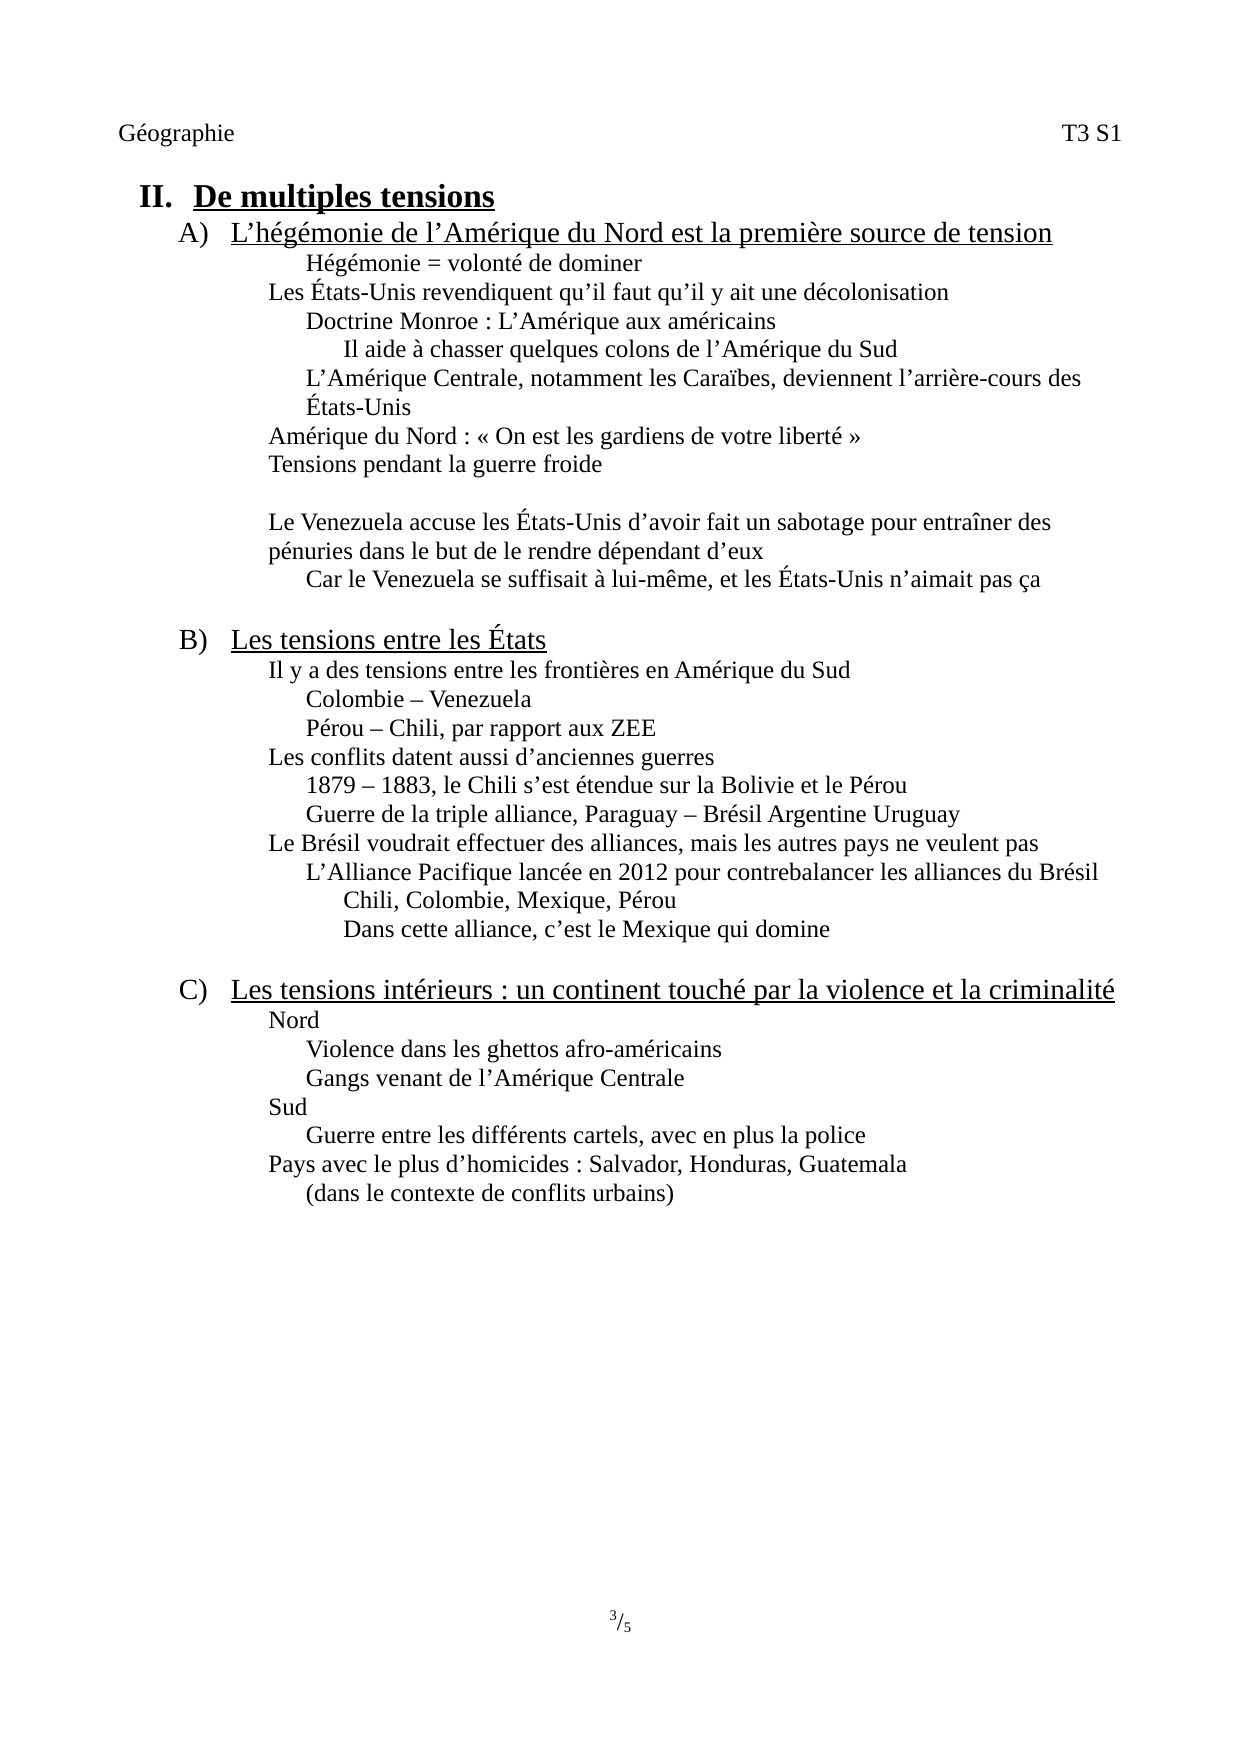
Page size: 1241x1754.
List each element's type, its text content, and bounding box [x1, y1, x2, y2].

list 1879 – 1883, le Chili s’est étendue sur la Bolivie et le Pérou [268, 771, 1122, 799]
list Pérou – Chili, par rapport aux ZEE [268, 713, 1122, 742]
list Les conflits datent aussi d’anciennes guerres [231, 742, 1122, 771]
list Hégémonie = volonté de dominer [268, 248, 1122, 277]
list L’Amérique Centrale, notamment les Caraïbes, deviennent l’arrière-cours des États-Unis [268, 363, 1122, 421]
list Les États-Unis revendiquent qu’il faut qu’il y ait une décolonisation [231, 277, 1122, 306]
list Il y a des tensions entre les frontières en Amérique du Sud [231, 656, 1122, 684]
list Car le Venezuela se suffisait à lui-même, et les États-Unis n’aimait pas ça [268, 564, 1122, 593]
list Il aide à chasser quelques colons de l’Amérique du Sud [306, 334, 1122, 363]
list Dans cette alliance, c’est le Mexique qui domine [306, 914, 1122, 943]
list L’hégémonie de l’Amérique du Nord est la première source de tension [193, 215, 1122, 248]
list Violence dans les ghettos afro-américains [268, 1034, 1122, 1063]
list Le Venezuela accuse les États-Unis d’avoir fait un sabotage pour entraîner des pénuries dans le but de le rendre dépendant d’eux [231, 507, 1122, 564]
list Tensions pendant la guerre froide [231, 449, 1122, 478]
list Le Brésil voudrait effectuer des alliances, mais les autres pays ne veulent pas [231, 828, 1122, 857]
list Nord [231, 1005, 1122, 1034]
list Pays avec le plus d’homicides : Salvador, Honduras, Guatemala [231, 1149, 1122, 1178]
list Les tensions intérieurs : un continent touché par la violence et la criminalité [193, 972, 1122, 1005]
list Sud [231, 1092, 1122, 1120]
list Gangs venant de l’Amérique Centrale [268, 1063, 1122, 1092]
list Guerre entre les différents cartels, avec en plus la police [268, 1120, 1122, 1149]
list Colombie – Venezuela [268, 684, 1122, 713]
list Les tensions entre les États [193, 622, 1122, 656]
list Guerre de la triple alliance, Paraguay – Brésil Argentine Uruguay [268, 799, 1122, 828]
list Amérique du Nord : « On est les gardiens de votre liberté » [231, 421, 1122, 449]
list L’Alliance Pacifique lancée en 2012 pour contrebalancer les alliances du Brésil [268, 857, 1122, 886]
list Doctrine Monroe : L’Amérique aux américains [268, 306, 1122, 334]
list Chili, Colombie, Mexique, Pérou [306, 886, 1122, 914]
list (dans le contexte de conflits urbains) [268, 1178, 1122, 1207]
list De multiples tensions [156, 176, 1122, 215]
